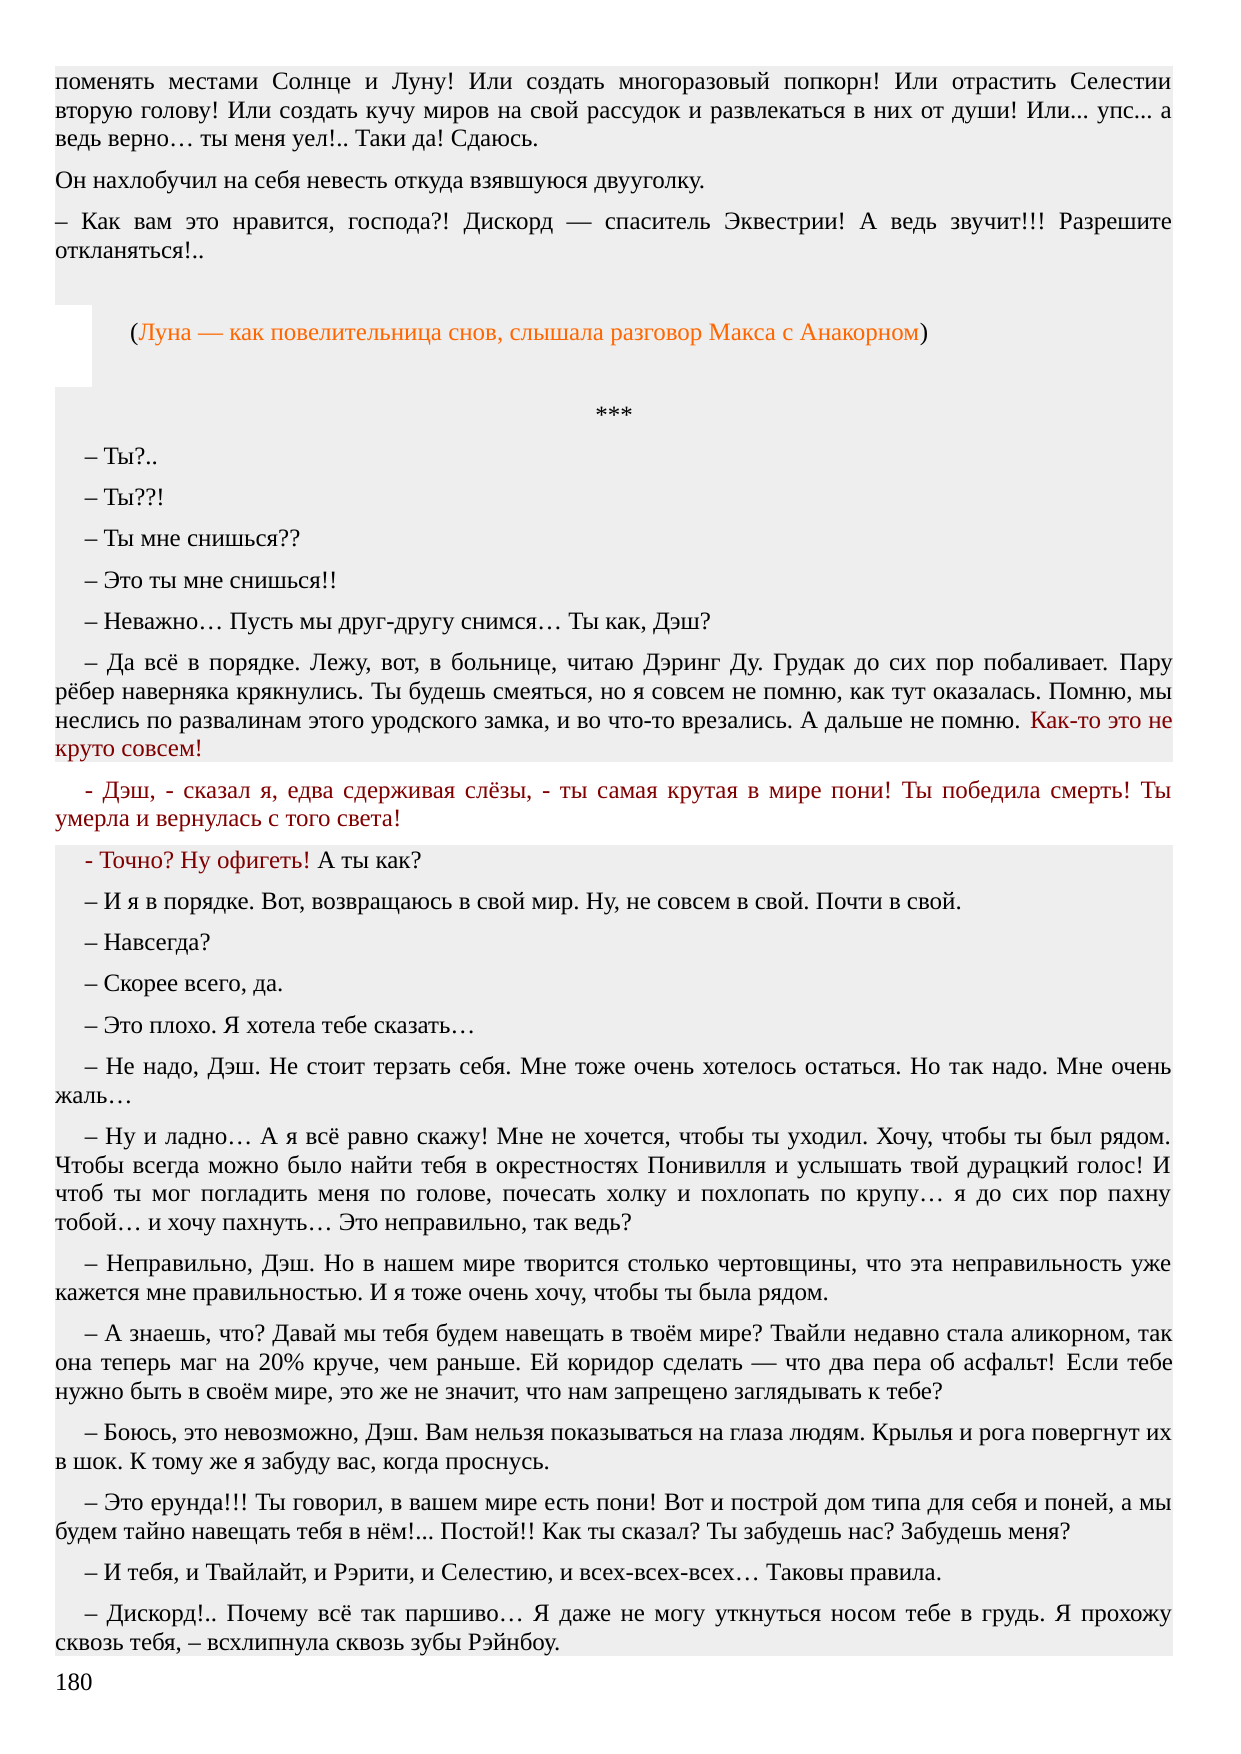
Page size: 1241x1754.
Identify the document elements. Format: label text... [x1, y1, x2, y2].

text – Это плохо. Я хотела тебе сказать… [55, 1010, 1173, 1038]
text - Дэш, - сказал я, едва сдерживая слёзы, - ты самая крутая в мире пони! Ты победила смерть! Ты умерла и вернулась с того света! [55, 775, 1173, 832]
text - Точно? Ну офигеть! А ты как? [55, 845, 1173, 873]
text – И я в порядке. Вот, возвращаюсь в свой мир. Ну, не совсем в свой. Почти в свой. [55, 886, 1173, 915]
text – Да всё в порядке. Лежу, вот, в больнице, читаю Дэринг Ду. Грудак до сих пор побаливает. Пару рёбер наверняка крякнулись. Ты будешь смеяться, но я совсем не помню, как тут оказалась. Помню, мы неслись по развалинам этого уродского замка, и во что-то врезались. А дальше не помню. Как-то это не круто совсем! [55, 647, 1173, 762]
text – Это ерунда!!! Ты говорил, в вашем мире есть пони! Вот и построй дом типа для себя и поней, а мы будем тайно навещать тебя в нём!... Постой!! Как ты сказал? Ты забудешь нас? Забудешь меня? [55, 1487, 1173, 1545]
text Он нахлобучил на себя невесть откуда взявшуюся двууголку. [55, 165, 1173, 193]
text – А знаешь, что? Давай мы тебя будем навещать в твоём мире? Твайли недавно стала аликорном, так она теперь маг на 20% круче, чем раньше. Ей коридор сделать — что два пера об асфальт! Если тебе нужно быть в своём мире, это же не значит, что нам запрещено заглядывать к тебе? [55, 1318, 1173, 1405]
text – Как вам это нравится, господа?! Дискорд — спаситель Эквестрии! А ведь звучит!!! Разрешите откланяться!.. [55, 206, 1173, 263]
text – Ты??! [55, 482, 1173, 511]
text – Неважно… Пусть мы друг-другу снимся… Ты как, Дэш? [55, 606, 1173, 635]
text – Неправильно, Дэш. Но в нашем мире творится столько чертовщины, что эта неправильность уже кажется мне правильностью. И я тоже очень хочу, чтобы ты была рядом. [55, 1248, 1173, 1306]
text поменять местами Солнце и Луну! Или создать многоразовый попкорн! Или отрастить Селестии вторую голову! Или создать кучу миров на свой рассудок и развлекаться в них от души! Или... упс... а ведь верно… ты меня уел!.. Таки да! Сдаюсь. [55, 66, 1173, 152]
text – Боюсь, это невозможно, Дэш. Вам нельзя показываться на глаза людям. Крылья и рога повергнут их в шок. К тому же я забуду вас, когда проснусь. [55, 1417, 1173, 1475]
text – Дискорд!.. Почему всё так паршиво… Я даже не могу уткнуться носом тебе в грудь. Я прохожу сквозь тебя, – всхлипнула сквозь зубы Рэйнбоу. [55, 1598, 1173, 1656]
list (Луна — как повелительница снов, слышала разговор Макса с Анакорном) [92, 317, 1173, 346]
text – Ты мне снишься?? [55, 523, 1173, 552]
text – Не надо, Дэш. Не стоит терзать себя. Мне тоже очень хотелось остаться. Но так надо. Мне очень жаль… [55, 1051, 1173, 1108]
text – Ты?.. [55, 441, 1173, 470]
text *** [55, 400, 1173, 428]
text – Ну и ладно… А я всё равно скажу! Мне не хочется, чтобы ты уходил. Хочу, чтобы ты был рядом. Чтобы всегда можно было найти тебя в окрестностях Понивилля и услышать твой дурацкий голос! И чтоб ты мог погладить меня по голове, почесать холку и похлопать по крупу… я до сих пор пахну тобой… и хочу пахнуть… Это неправильно, так ведь? [55, 1121, 1173, 1236]
text – Скорее всего, да. [55, 968, 1173, 997]
text – Навсегда? [55, 927, 1173, 956]
text – Это ты мне снишься!! [55, 565, 1173, 593]
text – И тебя, и Твайлайт, и Рэрити, и Селестию, и всех-всех-всех… Таковы правила. [55, 1557, 1173, 1586]
